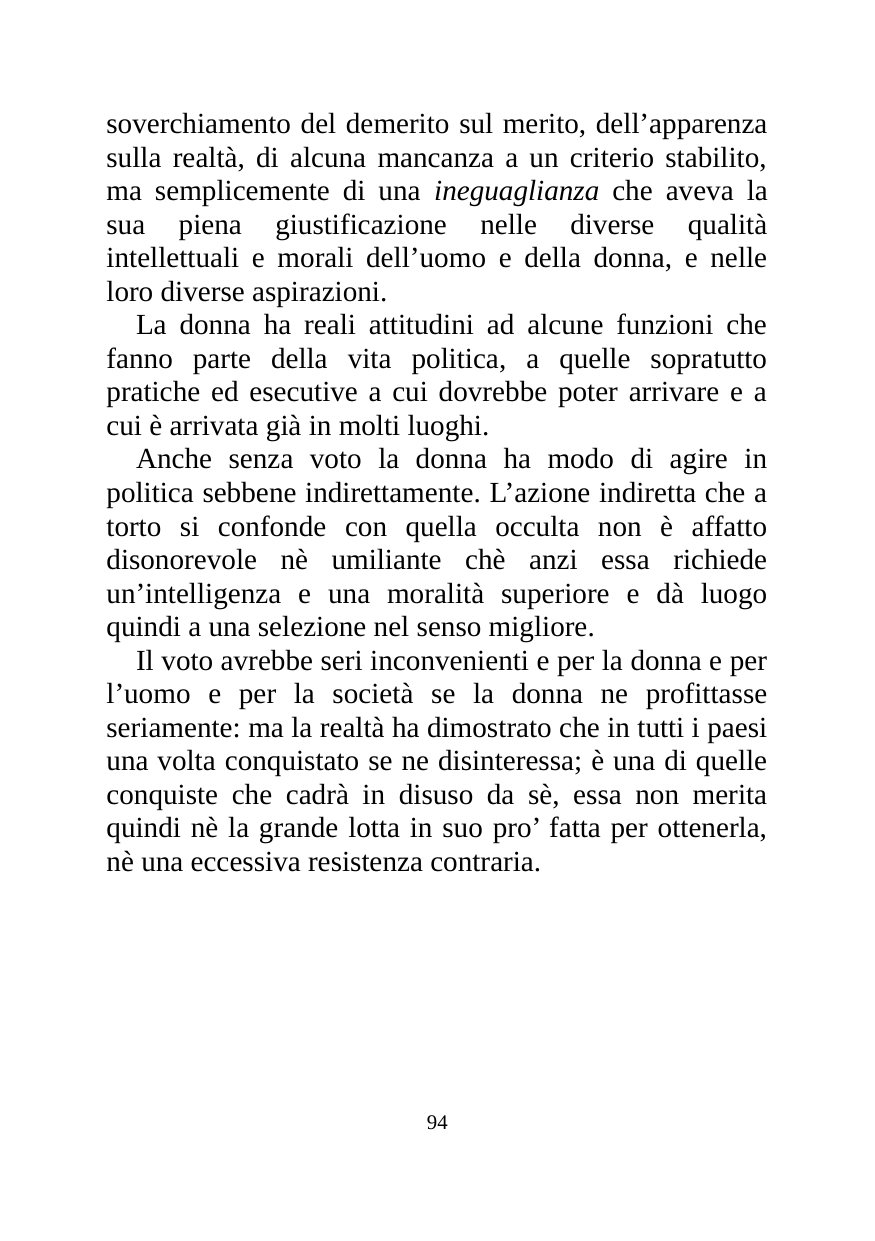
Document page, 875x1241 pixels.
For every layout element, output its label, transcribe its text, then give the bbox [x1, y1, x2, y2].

text La donna ha reali attitudini ad alcune funzioni che fanno parte della vita politica, a quelle sopratutto pratiche ed esecutive a cui dovrebbe poter arrivare e a cui è arrivata già in molti luoghi. [106, 307, 768, 442]
text Anche senza voto la donna ha modo di agire in politica sebbene indirettamente. L’azione indiretta che a torto si confonde con quella occulta non è affatto disonorevole nè umiliante chè anzi essa richiede un’intelligenza e una moralità superiore e dà luogo quindi a una selezione nel senso migliore. [106, 442, 768, 643]
text soverchiamento del demerito sul merito, dell’apparenza sulla realtà, di alcuna mancanza a un criterio stabilito, ma semplicemente di una ineguaglianza che aveva la sua piena giustificazione nelle diverse qualità intellettuali e morali dell’uomo e della donna, e nelle loro diverse aspirazioni. [106, 106, 768, 307]
text Il voto avrebbe seri inconvenienti e per la donna e per l’uomo e per la società se la donna ne profittasse seriamente: ma la realtà ha dimostrato che in tutti i paesi una volta conquistato se ne disinteressa; è una di quelle conquiste che cadrà in disuso da sè, essa non merita quindi nè la grande lotta in suo pro’ fatta per ottenerla, nè una eccessiva resistenza contraria. [106, 643, 768, 878]
